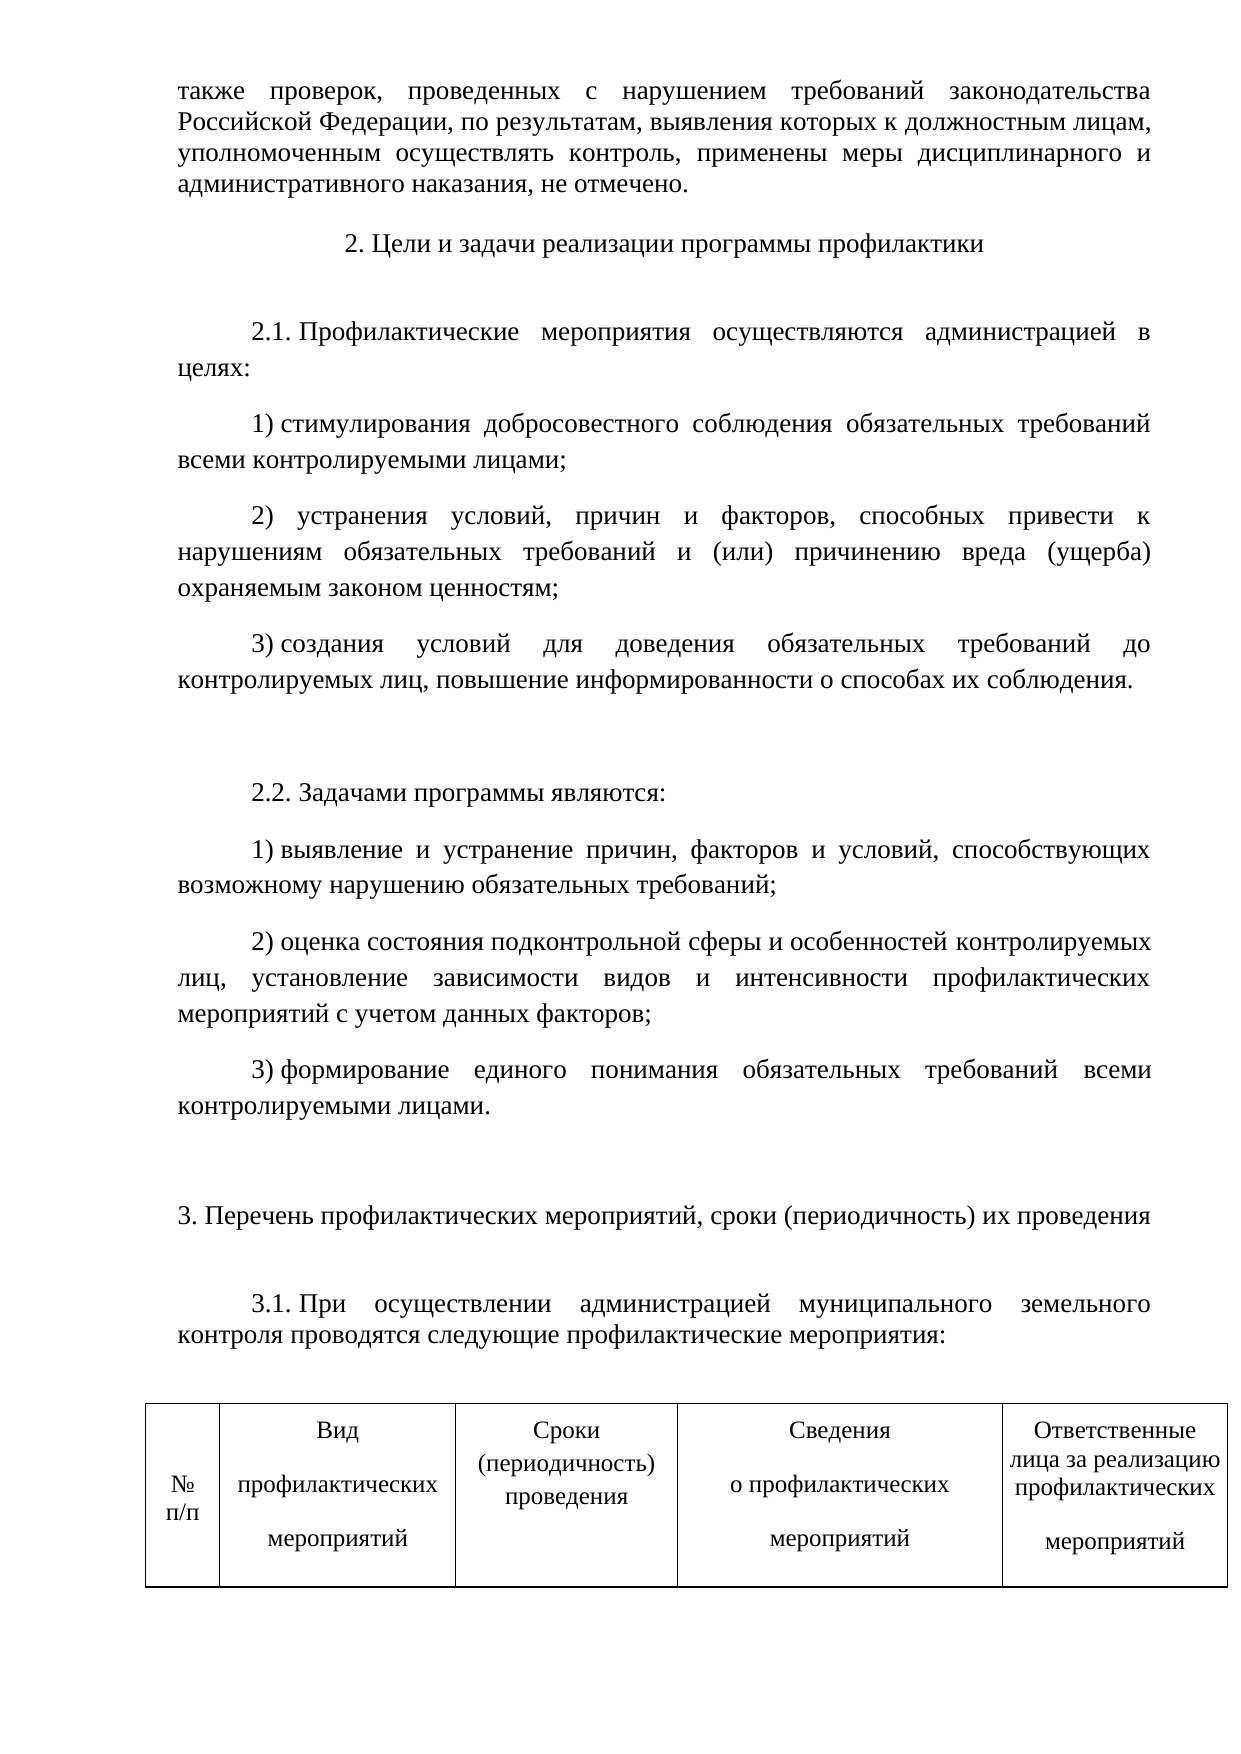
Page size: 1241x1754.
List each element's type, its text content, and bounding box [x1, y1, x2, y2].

text 3) формирование единого понимания обязательных требований всеми контролируемыми лицами. [177, 1053, 1152, 1120]
table_header № п/п [146, 1404, 219, 1586]
text 2) оценка состояния подконтрольной сферы и особенностей контролируемых лиц, установление зависимости видов и интенсивности профилактических мероприятий с учетом данных факторов; [177, 925, 1152, 1028]
text 2. Цели и задачи реализации программы профилактики [177, 227, 1152, 258]
table_header Ответственные лица за реализацию профилактических мероприятий [1003, 1404, 1227, 1586]
text 3.1. При осуществлении администрацией муниципального земельного контроля проводятся следующие профилактические мероприятия: [177, 1287, 1152, 1349]
text также проверок, проведенных с нарушением требований законодательства Российской Федерации, по результатам, выявления которых к должностным лицам, уполномоченным осуществлять контроль, применены меры дисциплинарного и административного наказания, не отмечено. [177, 74, 1152, 198]
text 1) стимулирования добросовестного соблюдения обязательных требований всеми контролируемыми лицами; [177, 407, 1152, 474]
text 2) устранения условий, причин и факторов, способных привести к нарушениям обязательных требований и (или) причинению вреда (ущерба) охраняемым законом ценностям; [177, 499, 1152, 602]
text 2.1. Профилактические мероприятия осуществляются администрацией в целях: [177, 315, 1152, 382]
text 1) выявление и устранение причин, факторов и условий, способствующих возможному нарушению обязательных требований; [177, 833, 1152, 900]
table_header Сроки (периодичность) проведения [456, 1404, 677, 1586]
text 2.2. Задачами программы являются: [177, 776, 1152, 807]
table_header Сведения о профилактических мероприятий [678, 1404, 1002, 1586]
text 3) создания условий для доведения обязательных требований до контролируемых лиц, повышение информированности о способах их соблюдения. [177, 627, 1152, 694]
table_header Вид профилактических мероприятий [220, 1404, 455, 1586]
text 3. Перечень профилактических мероприятий, сроки (периодичность) их проведения [177, 1199, 1152, 1231]
